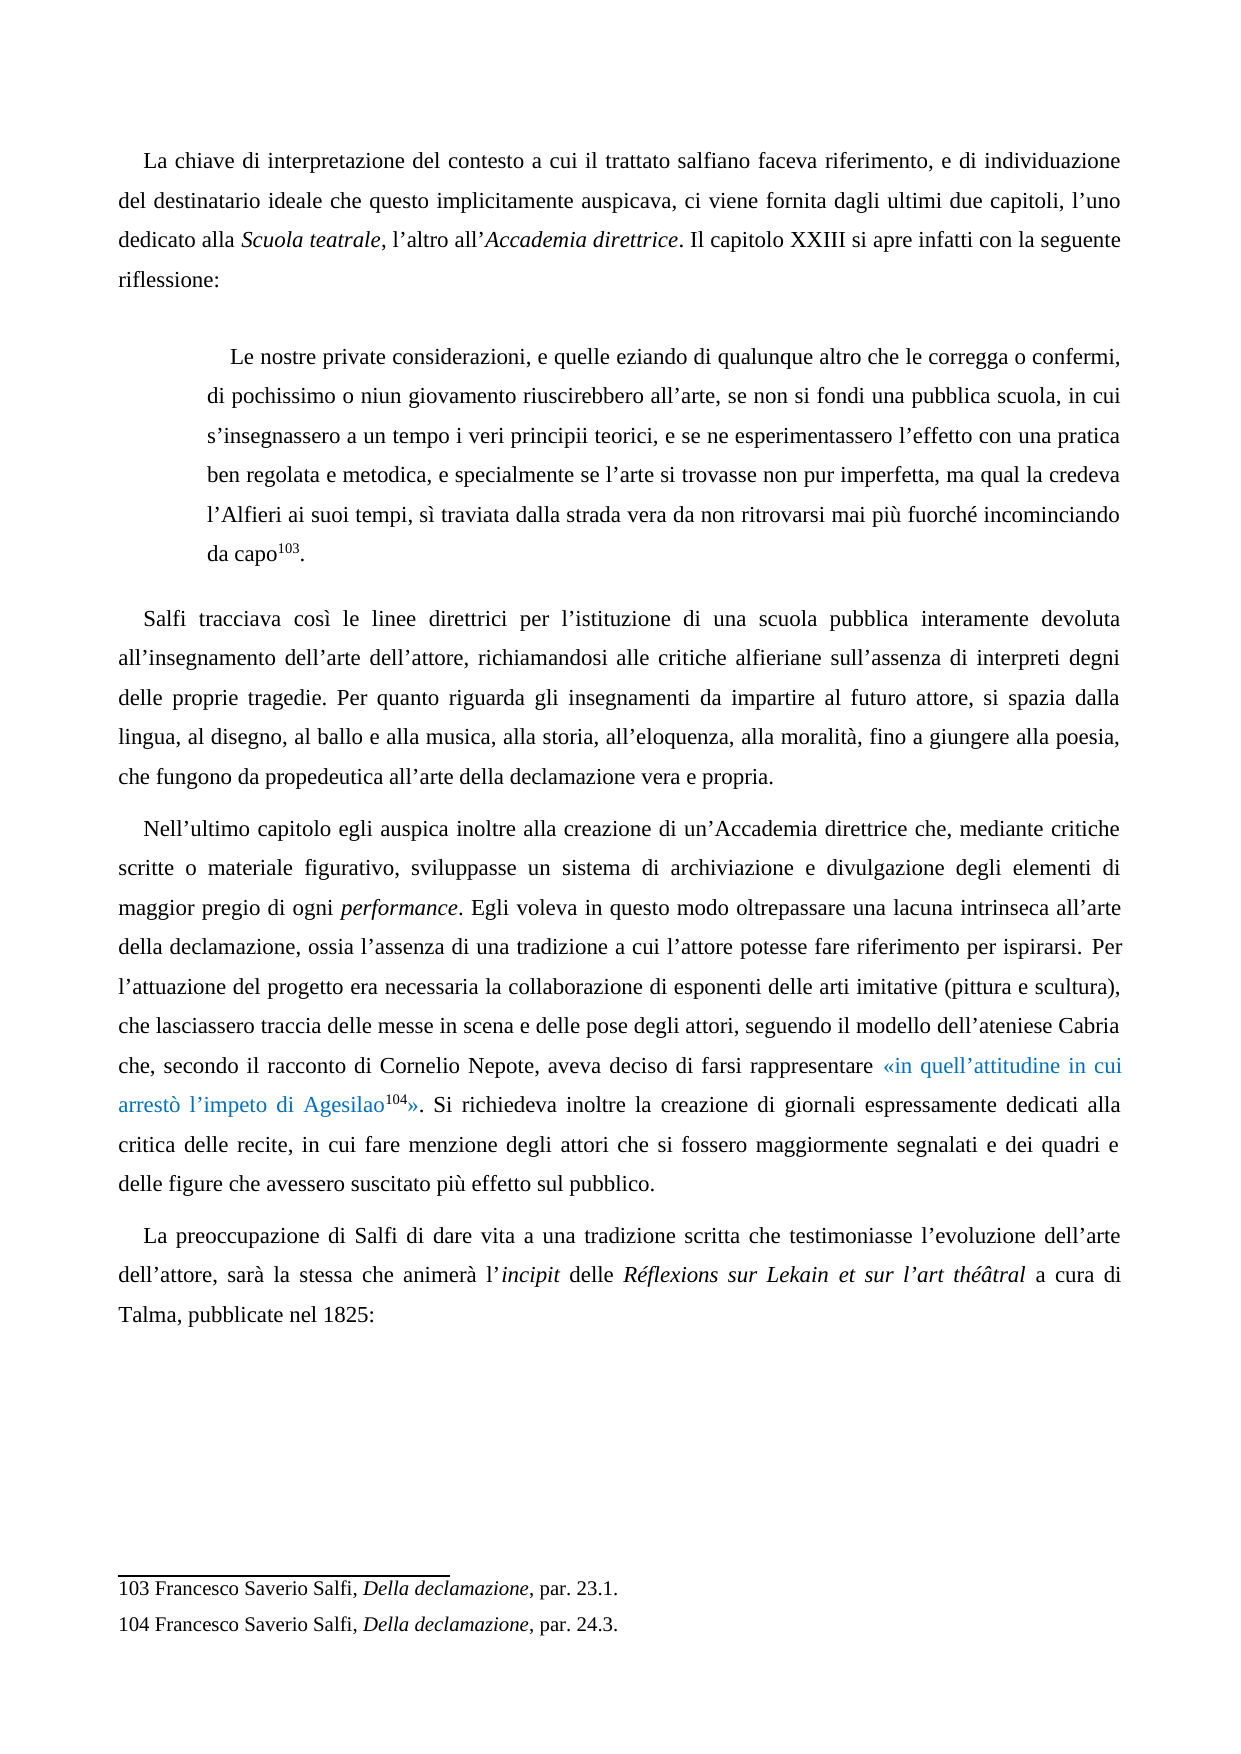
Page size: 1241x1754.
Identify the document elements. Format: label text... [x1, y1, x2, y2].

text Nell’ultimo capitolo egli auspica inoltre alla creazione di un’Accademia direttrice che, mediante critiche scritte o materiale figurativo, sviluppasse un sistema di archiviazione e divulgazione degli elementi di maggior pregio di ogni performance. Egli voleva in questo modo oltrepassare una lacuna intrinseca all’arte della declamazione, ossia l’assenza di una tradizione a cui l’attore potesse fare riferimento per ispirarsi. Per l’attuazione del progetto era necessaria la collaborazione di esponenti delle arti imitative (pittura e scultura), che lasciassero traccia delle messe in scena e delle pose degli attori, seguendo il modello dell’ateniese Cabria che, secondo il racconto di Cornelio Nepote, aveva deciso di farsi rappresentare «in quell’attitudine in cui arrestò l’impeto di Agesilao». Si richiedeva inoltre la creazione di giornali espressamente dedicati alla critica delle recite, in cui fare menzione degli attori che si fossero maggiormente segnalati e dei quadri e delle figure che avessero suscitato più effetto sul pubblico. [118, 815, 1122, 1196]
text Francesco Saverio Salfi, Della declamazione, par. 24.3. [118, 1612, 1122, 1636]
text La chiave di interpretazione del contesto a cui il trattato salfiano faceva riferimento, e di individuazione del destinatario ideale che questo implicitamente auspicava, ci viene fornita dagli ultimi due capitoli, l’uno dedicato alla Scuola teatrale, l’altro all’Accademia direttrice. Il capitolo XXIII si apre infatti con la seguente riflessione: [118, 148, 1122, 292]
text La preoccupazione di Salfi di dare vita a una tradizione scritta che testimoniasse l’evoluzione dell’arte dell’attore, sarà la stessa che animerà l’incipit delle Réflexions sur Lekain et sur l’art théâtral a cura di Talma, pubblicate nel 1825: [118, 1222, 1122, 1327]
text Salfi tracciava così le linee direttrici per l’istituzione di una scuola pubblica interamente devoluta all’insegnamento dell’arte dell’attore, richiamandosi alle critiche alfieriane sull’assenza di interpreti degni delle proprie tragedie. Per quanto riguarda gli insegnamenti da impartire al futuro attore, si spazia dalla lingua, al disegno, al ballo e alla musica, alla storia, all’eloquenza, alla moralità, fino a giungere alla poesia, che fungono da propedeutica all’arte della declamazione vera e propria. [118, 605, 1122, 789]
text Le nostre private considerazioni, e quelle eziando di qualunque altro che le corregga o confermi, di pochissimo o niun giovamento riuscirebbero all’arte, se non si fondi una pubblica scuola, in cui s’insegnassero a un tempo i veri principii teorici, e se ne esperimentassero l’effetto con una pratica ben regolata e metodica, e specialmente se l’arte si trovasse non pur imperfetta, ma qual la credeva l’Alfieri ai suoi tempi, sì traviata dalla strada vera da non ritrovarsi mai più fuorché incominciando da capo. [207, 343, 1122, 567]
text Francesco Saverio Salfi, Della declamazione, par. 23.1. [118, 1576, 1122, 1600]
